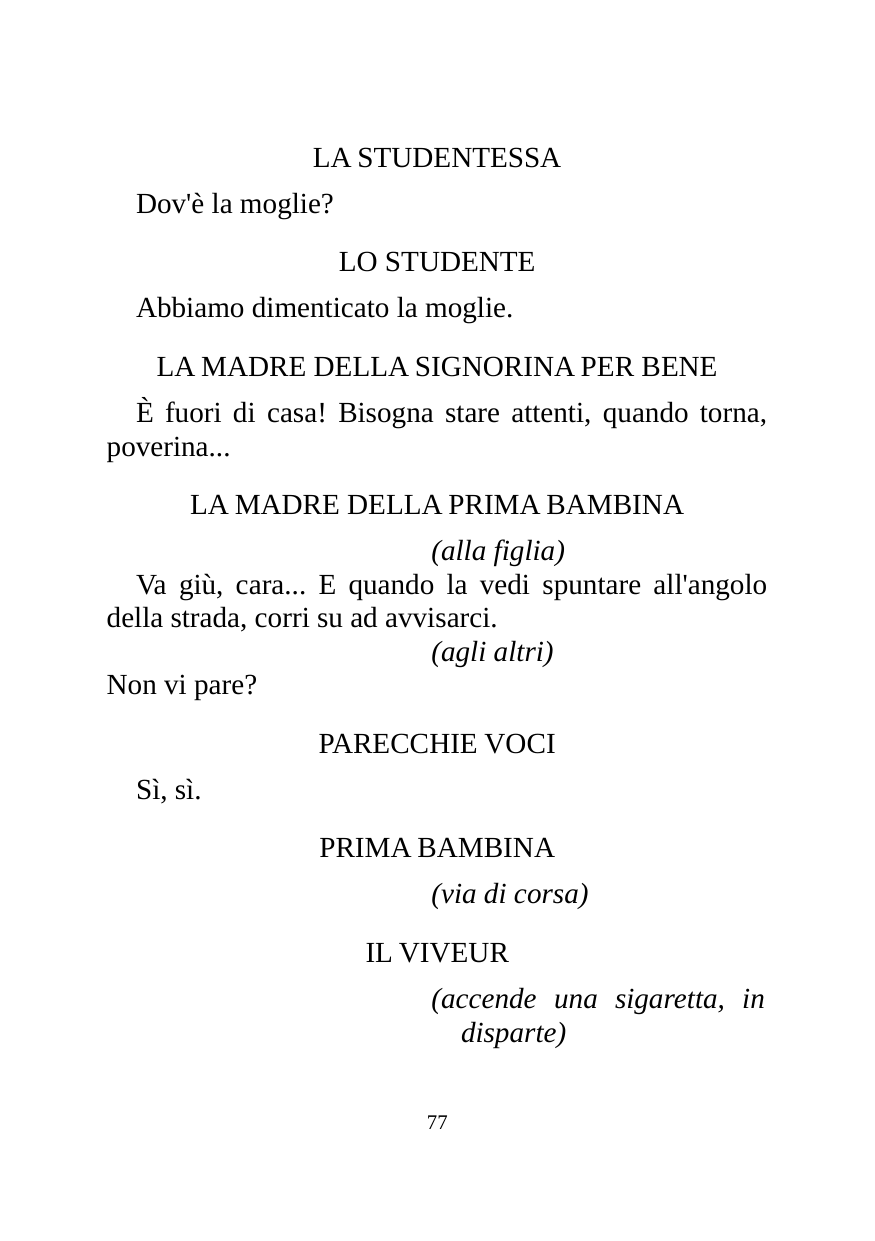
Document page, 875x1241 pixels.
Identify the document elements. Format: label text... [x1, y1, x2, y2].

text Va giù, cara... E quando la vedi spuntare all'angolo della strada, corri su ad avvisarci. [106, 567, 768, 634]
text Abbiamo dimenticato la moglie. [106, 291, 768, 324]
text LO STUDENTE [106, 244, 768, 278]
text PARECCHIE VOCI [106, 726, 768, 759]
text (agli altri) [431, 634, 768, 667]
text (via di corsa) [431, 877, 768, 910]
text È fuori di casa! Bisogna stare attenti, quando torna, poverina... [106, 395, 768, 462]
text Sì, sì. [106, 772, 768, 806]
text LA MADRE DELLA PRIMA BAMBINA [106, 487, 768, 521]
text Dov'è la moglie? [106, 186, 768, 219]
text LA MADRE DELLA SIGNORINA PER BENE [106, 349, 768, 383]
text IL VIVEUR [106, 935, 768, 969]
text Non vi pare? [106, 667, 768, 701]
text LA STUDENTESSA [106, 140, 768, 173]
text PRIMA BAMBINA [106, 831, 768, 864]
text (accende una sigaretta, in disparte) [431, 981, 768, 1048]
text (alla figlia) [431, 533, 768, 567]
